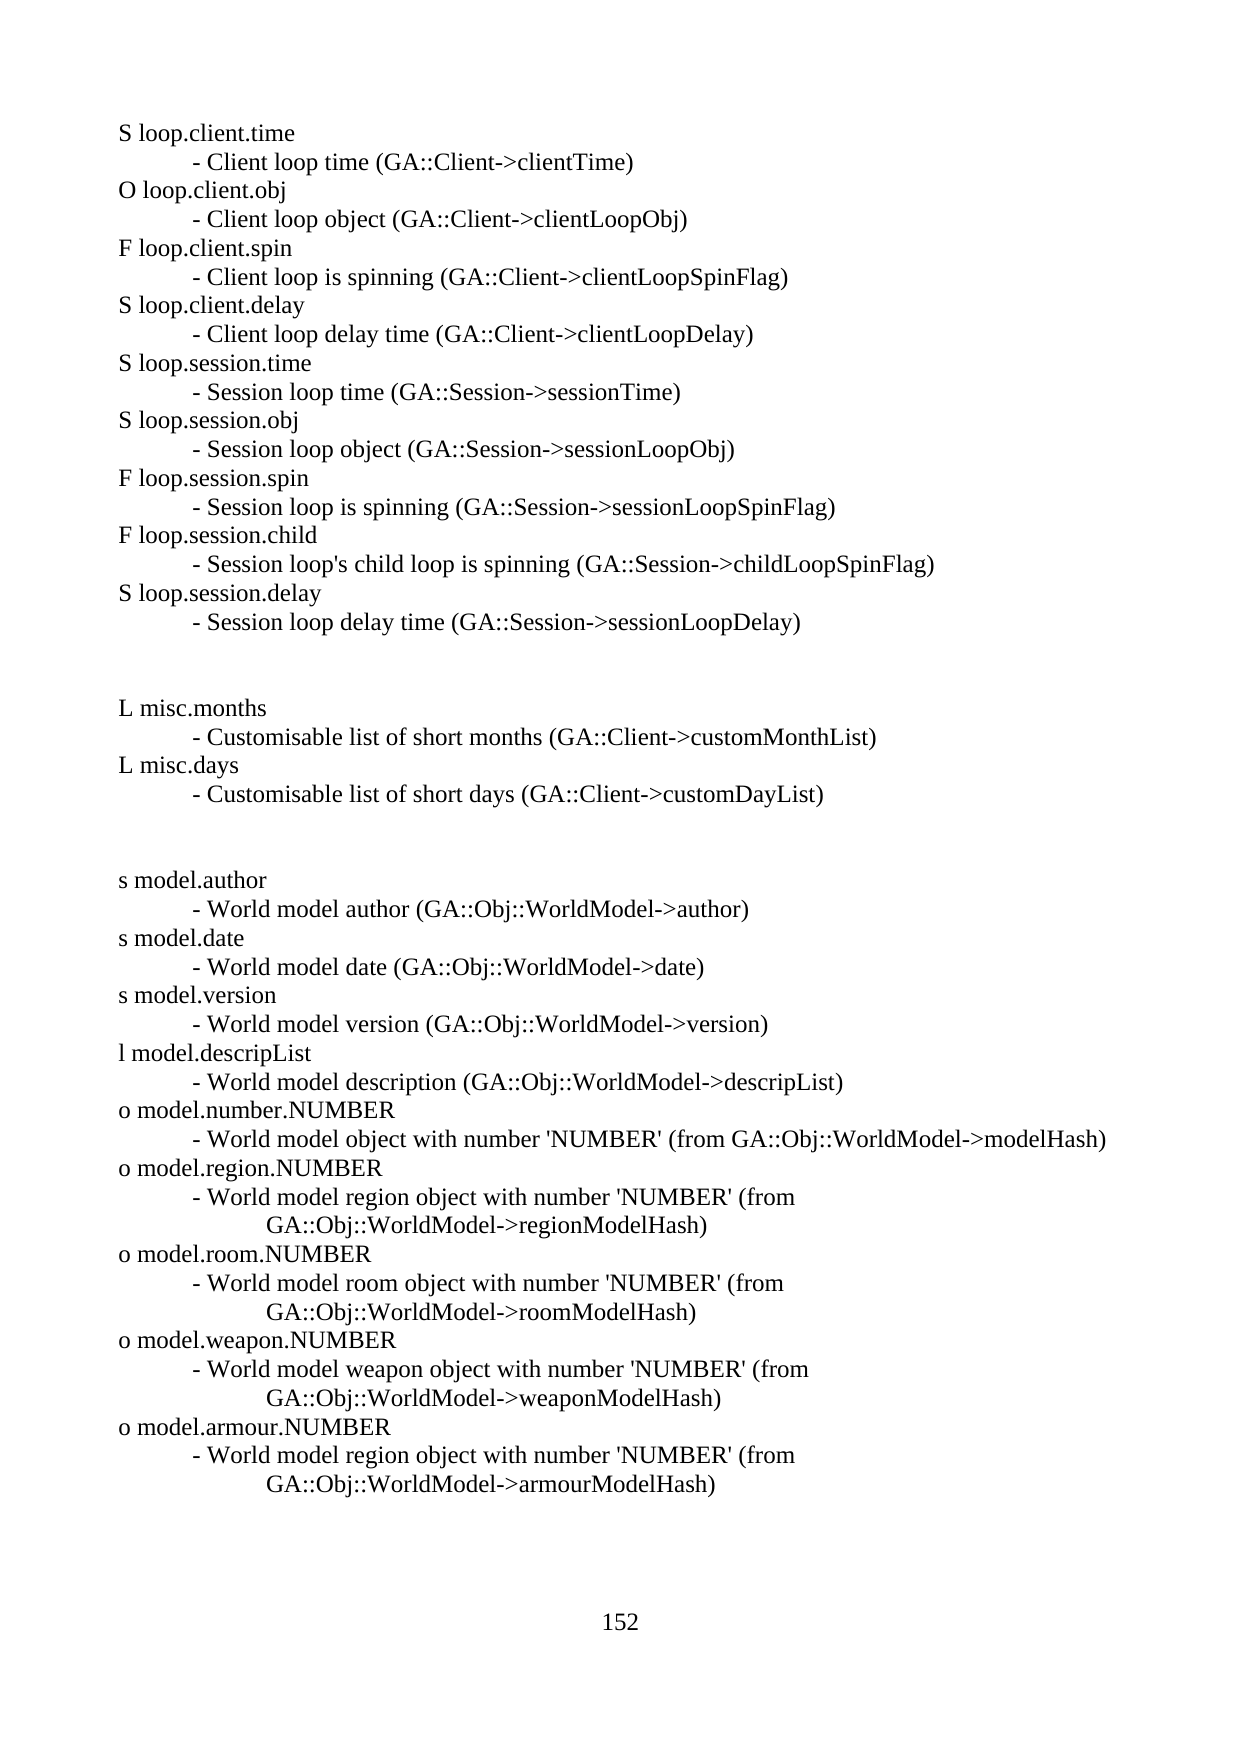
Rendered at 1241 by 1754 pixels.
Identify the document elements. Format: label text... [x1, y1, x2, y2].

text S loop.client.delay [118, 291, 1122, 319]
text o model.armour.NUMBER [118, 1412, 1122, 1441]
text - World model weapon object with number 'NUMBER' (from [118, 1354, 1122, 1383]
text - World model date (GA::Obj::WorldModel->date) [118, 952, 1122, 981]
text - Session loop object (GA::Session->sessionLoopObj) [118, 434, 1122, 463]
text - Client loop object (GA::Client->clientLoopObj) [118, 204, 1122, 233]
text O loop.client.obj [118, 176, 1122, 204]
text - Customisable list of short days (GA::Client->customDayList) [118, 779, 1122, 808]
text - Session loop's child loop is spinning (GA::Session->childLoopSpinFlag) [118, 549, 1122, 578]
text L misc.days [118, 751, 1122, 779]
text GA::Obj::WorldModel->roomModelHash) [118, 1297, 1122, 1326]
text - World model room object with number 'NUMBER' (from [118, 1268, 1122, 1297]
text - World model object with number 'NUMBER' (from GA::Obj::WorldModel->modelHash) [118, 1124, 1122, 1153]
text F loop.session.child [118, 521, 1122, 549]
text - Session loop is spinning (GA::Session->sessionLoopSpinFlag) [118, 492, 1122, 521]
text - World model region object with number 'NUMBER' (from [118, 1182, 1122, 1211]
text o model.region.NUMBER [118, 1153, 1122, 1182]
text - Client loop delay time (GA::Client->clientLoopDelay) [118, 319, 1122, 348]
text S loop.session.delay [118, 578, 1122, 607]
text o model.weapon.NUMBER [118, 1326, 1122, 1354]
text GA::Obj::WorldModel->regionModelHash) [118, 1211, 1122, 1239]
text - World model author (GA::Obj::WorldModel->author) [118, 894, 1122, 923]
text - Customisable list of short months (GA::Client->customMonthList) [118, 722, 1122, 751]
text - Client loop is spinning (GA::Client->clientLoopSpinFlag) [118, 262, 1122, 291]
text S loop.session.obj [118, 406, 1122, 434]
text F loop.session.spin [118, 463, 1122, 492]
text GA::Obj::WorldModel->weaponModelHash) [118, 1383, 1122, 1412]
text GA::Obj::WorldModel->armourModelHash) [118, 1469, 1122, 1498]
text o model.room.NUMBER [118, 1239, 1122, 1268]
text s model.version [118, 981, 1122, 1009]
text - World model region object with number 'NUMBER' (from [118, 1441, 1122, 1469]
text - World model description (GA::Obj::WorldModel->descripList) [118, 1067, 1122, 1096]
text L misc.months [118, 693, 1122, 722]
text - World model version (GA::Obj::WorldModel->version) [118, 1009, 1122, 1038]
text s model.date [118, 923, 1122, 952]
text - Client loop time (GA::Client->clientTime) [118, 147, 1122, 176]
text F loop.client.spin [118, 233, 1122, 262]
text o model.number.NUMBER [118, 1096, 1122, 1124]
text - Session loop delay time (GA::Session->sessionLoopDelay) [118, 607, 1122, 636]
text - Session loop time (GA::Session->sessionTime) [118, 377, 1122, 406]
text s model.author [118, 866, 1122, 894]
text S loop.session.time [118, 348, 1122, 377]
text S loop.client.time [118, 118, 1122, 147]
text l model.descripList [118, 1038, 1122, 1067]
